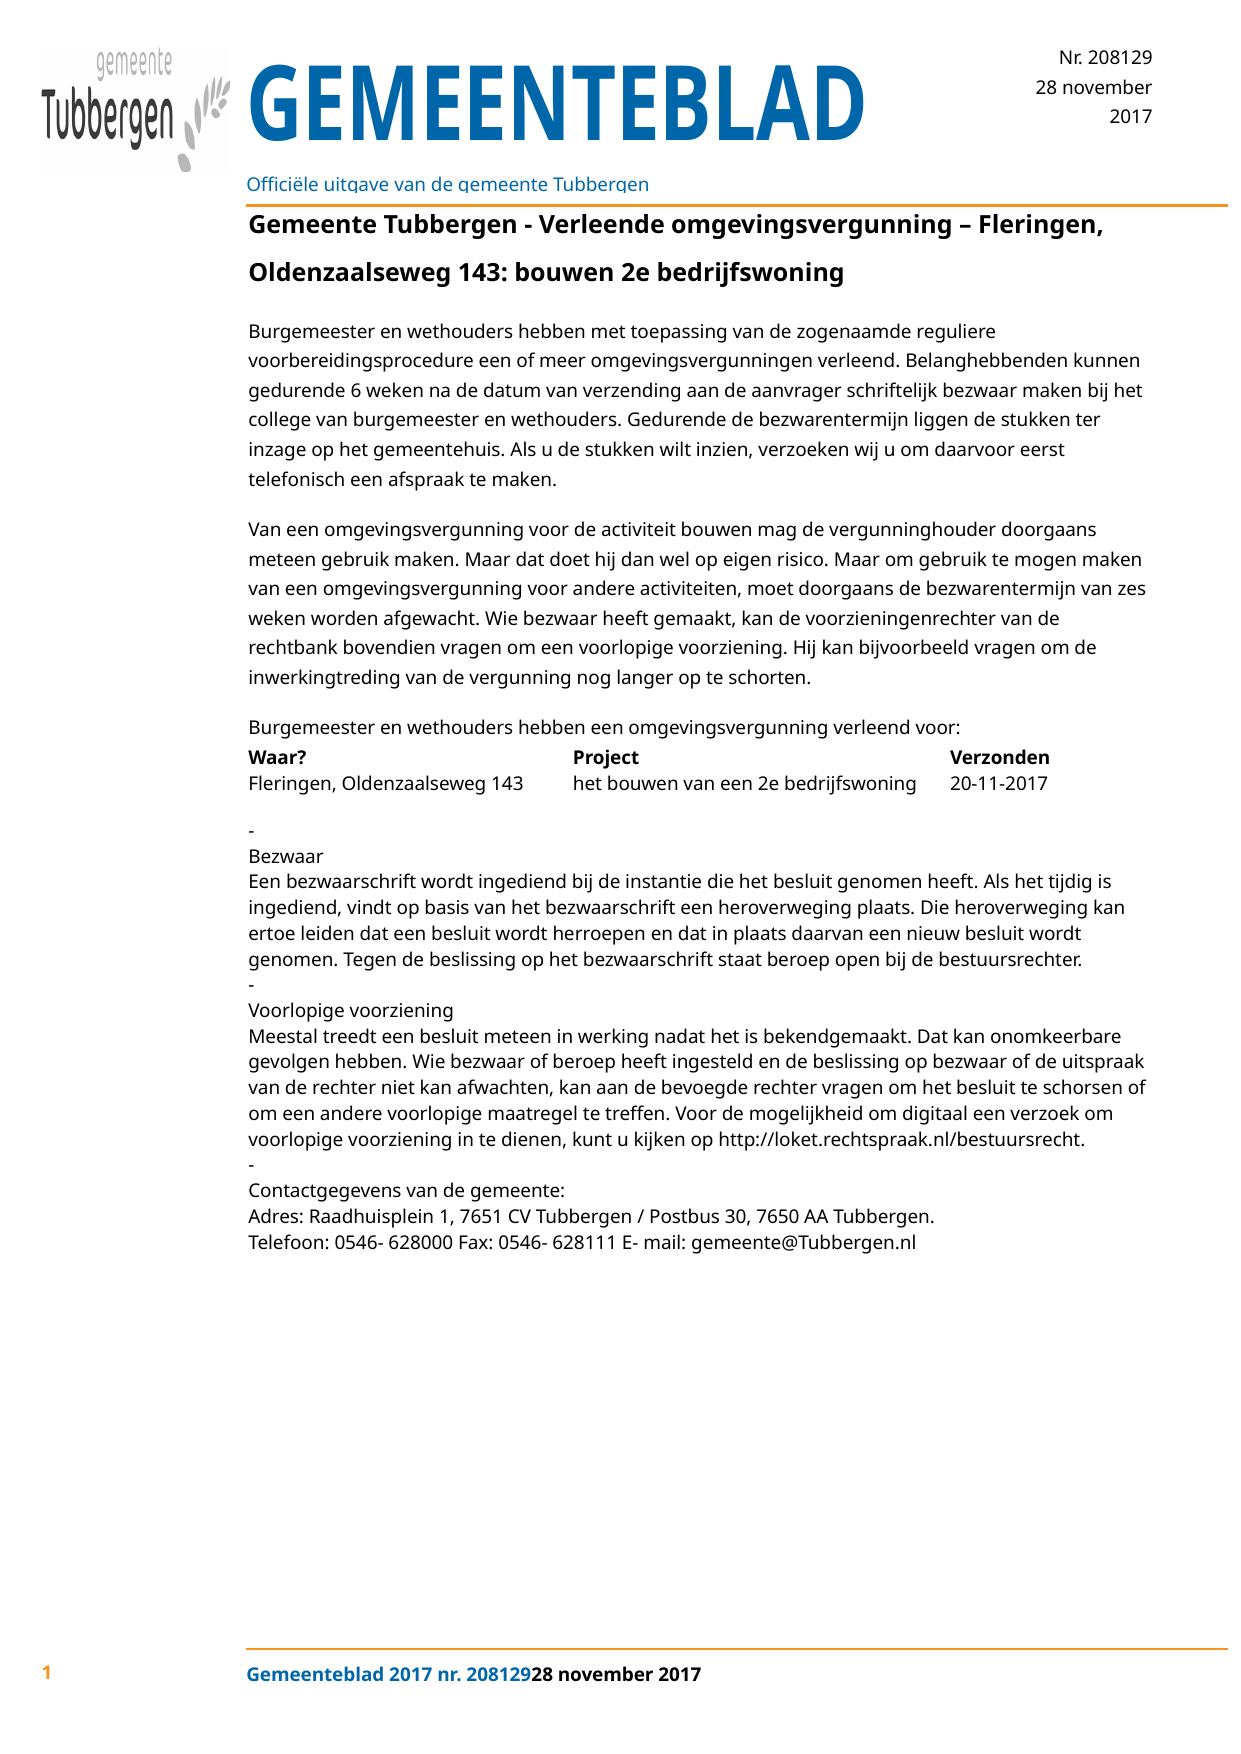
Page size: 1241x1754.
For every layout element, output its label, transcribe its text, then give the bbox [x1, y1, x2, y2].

table_header Waar? [248, 744, 573, 770]
text Adres: Raadhuisplein 1, 7651 CV Tubbergen / Postbus 30, 7650 AA Tubbergen. [248, 1203, 1152, 1229]
table_cell het bouwen van een 2e bedrijfswoning [573, 770, 950, 796]
text Meestal treedt een besluit meteen in werking nadat het is bekendgemaakt. Dat kan onomkeerbare gevolgen hebben. Wie bezwaar of beroep heeft ingesteld en de beslissing op bezwaar of de uitspraak van de rechter niet kan afwachten, kan aan de bevoegde rechter vragen om het besluit te schorsen of om een andere voorlopige maatregel te treffen. Voor de mogelijkheid om digitaal een verzoek om voorlopige voorziening in te dienen, kunt u kijken op http://loket.rechtspraak.nl/bestuursrecht. [248, 1023, 1152, 1152]
text Bezwaar [248, 843, 1152, 869]
table_cell 20-11-2017 [950, 770, 1152, 796]
text - [248, 817, 1152, 843]
text Gemeente Tubbergen - Verleende omgevingsvergunning – Fleringen, Oldenzaalseweg 143: bouwen 2e bedrijfswoning [248, 207, 1152, 288]
picture [41, 47, 231, 172]
text Burgemeester en wethouders hebben met toepassing van de zogenaamde reguliere voorbereidingsprocedure een of meer omgevingsvergunningen verleend. Belanghebbenden kunnen gedurende 6 weken na de datum van verzending aan de aanvrager schriftelijk bezwaar maken bij het college van burgemeester en wethouders. Gedurende de bezwarentermijn liggen de stukken ter inzage op het gemeentehuis. Als u de stukken wilt inzien, verzoeken wij u om daarvoor eerst telefonisch een afspraak te maken. [248, 318, 1152, 492]
text Telefoon: 0546- 628000 Fax: 0546- 628111 E- mail: gemeente@Tubbergen.nl [248, 1229, 1152, 1254]
text Voorlopige voorziening [248, 997, 1152, 1023]
table_header Verzonden [950, 744, 1152, 770]
table_cell Fleringen, Oldenzaalseweg 143 [248, 770, 573, 796]
table_header Project [573, 744, 950, 770]
text Burgemeester en wethouders hebben een omgevingsvergunning verleend voor: [248, 714, 1152, 740]
text - [248, 1152, 1152, 1177]
text Een bezwaarschrift wordt ingediend bij de instantie die het besluit genomen heeft. Als het tijdig is ingediend, vindt op basis van het bezwaarschrift een heroverweging plaats. Die heroverweging kan ertoe leiden dat een besluit wordt herroepen en dat in plaats daarvan een nieuw besluit wordt genomen. Tegen de beslissing op het bezwaarschrift staat beroep open bij de bestuursrechter. [248, 869, 1152, 972]
text Van een omgevingsvergunning voor de activiteit bouwen mag de vergunninghouder doorgaans meteen gebruik maken. Maar dat doet hij dan wel op eigen risico. Maar om gebruik te mogen maken van een omgevingsvergunning voor andere activiteiten, moet doorgaans de bezwarentermijn van zes weken worden afgewacht. Wie bezwaar heeft gemaakt, kan de voorzieningenrechter van de rechtbank bovendien vragen om een voorlopige voorziening. Hij kan bijvoorbeeld vragen om de inwerkingtreding van de vergunning nog langer op te schorten. [248, 516, 1152, 690]
text Contactgegevens van de gemeente: [248, 1177, 1152, 1203]
text - [248, 972, 1152, 997]
